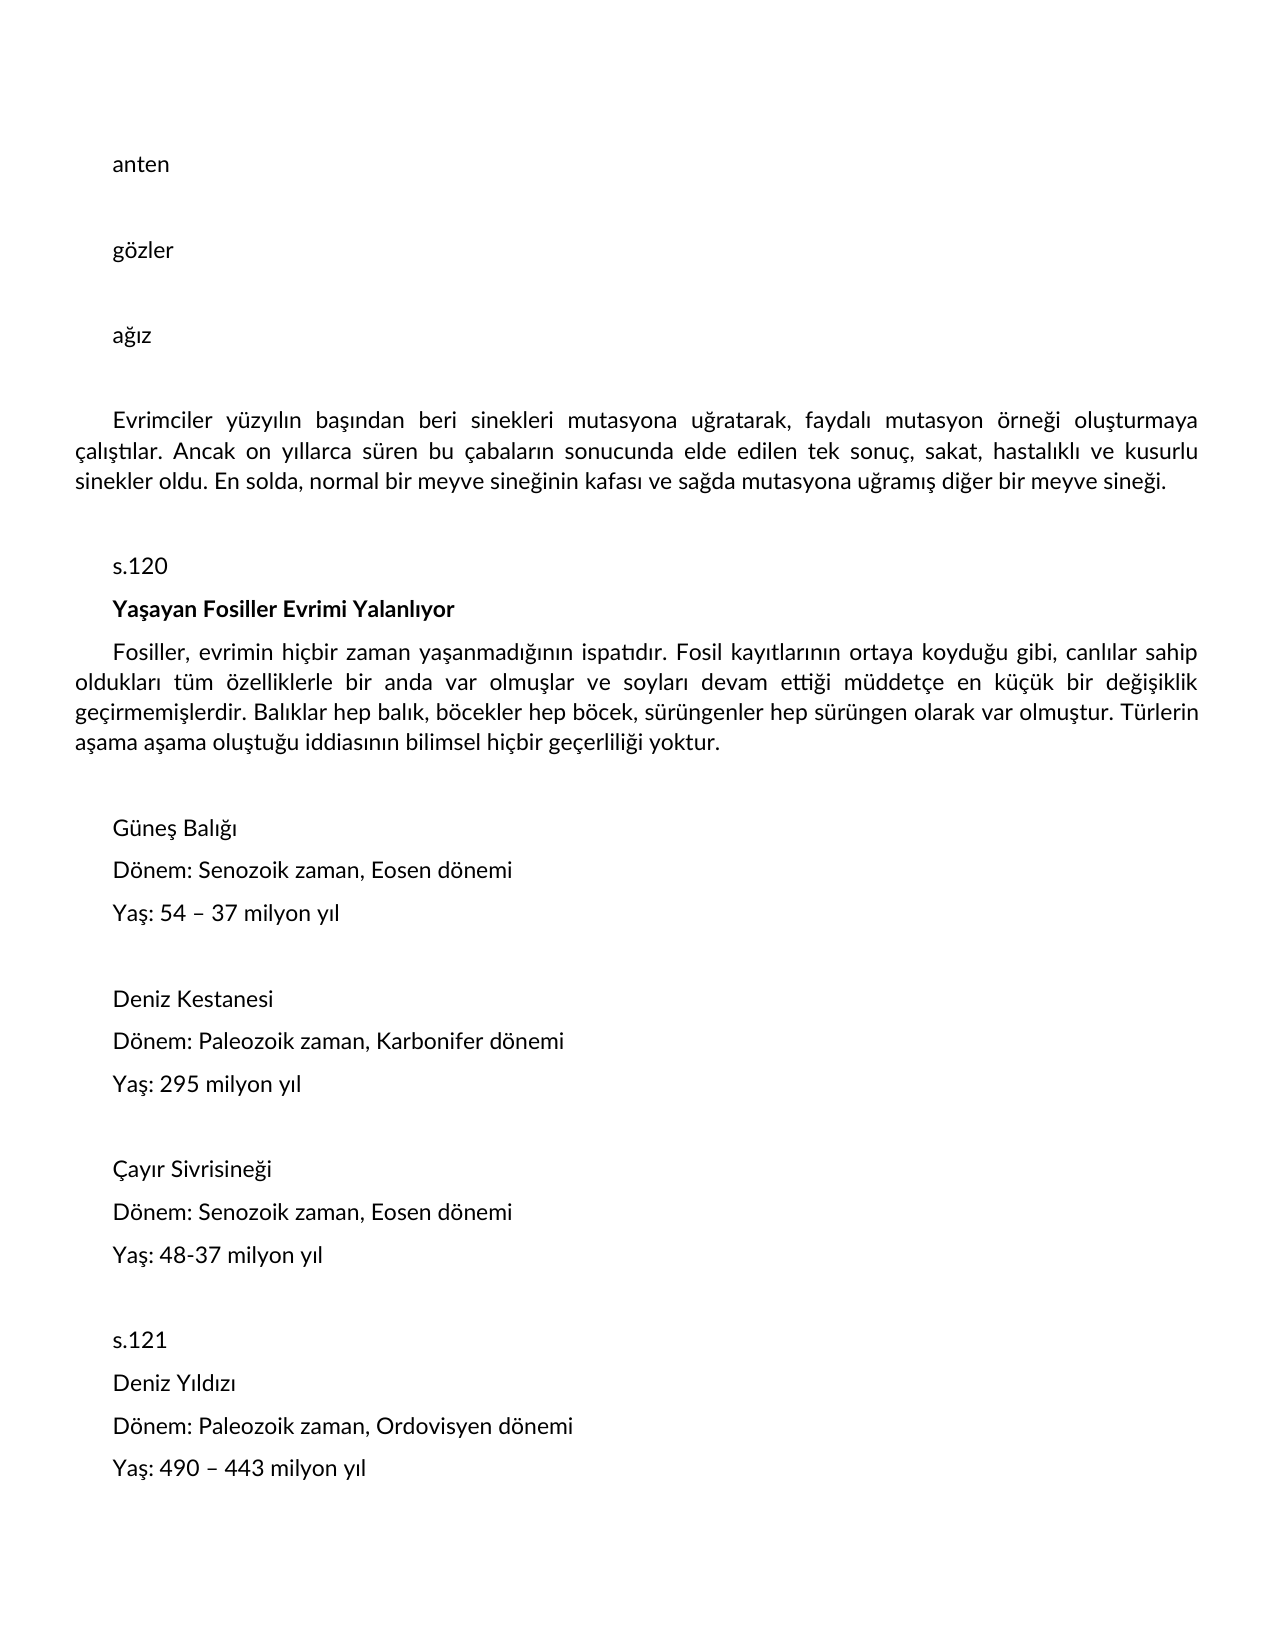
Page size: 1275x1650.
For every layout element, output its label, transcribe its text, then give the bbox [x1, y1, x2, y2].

text Yaş: 490 – 443 milyon yıl [75, 1454, 1200, 1482]
text Yaş: 54 – 37 milyon yıl [75, 899, 1200, 926]
text ağız [75, 321, 1200, 348]
text Deniz Kestanesi [75, 984, 1200, 1012]
text Fosiller, evrimin hiçbir zaman yaşanmadığının ispatıdır. Fosil kayıtlarının ortaya koyduğu gibi, canlılar sahip oldukları tüm özelliklerle bir anda var olmuşlar ve soyları devam ettiği müddetçe en küçük bir değişiklik geçirmemişlerdir. Balıklar hep balık, böcekler hep böcek, sürüngenler hep sürüngen olarak var olmuştur. Türlerin aşama aşama oluştuğu iddiasının bilimsel hiçbir geçerliliği yoktur. [75, 637, 1200, 756]
text Dönem: Senozoik zaman, Eosen dönemi [75, 856, 1200, 884]
text Çayır Sivrisineği [75, 1155, 1200, 1183]
text s.121 [75, 1326, 1200, 1353]
text Yaşayan Fosiller Evrimi Yalanlıyor [75, 595, 1200, 622]
text Yaş: 48-37 milyon yıl [75, 1241, 1200, 1268]
text Dönem: Paleozoik zaman, Ordovisyen dönemi [75, 1411, 1200, 1439]
text s.120 [75, 552, 1200, 579]
text anten [75, 150, 1200, 177]
text Yaş: 295 milyon yıl [75, 1070, 1200, 1097]
text gözler [75, 235, 1200, 263]
text Güneş Balığı [75, 813, 1200, 841]
text Dönem: Senozoik zaman, Eosen dönemi [75, 1198, 1200, 1225]
text Dönem: Paleozoik zaman, Karbonifer dönemi [75, 1027, 1200, 1054]
text Deniz Yıldızı [75, 1369, 1200, 1396]
text Evrimciler yüzyılın başından beri sinekleri mutasyona uğratarak, faydalı mutasyon örneği oluşturmaya çalıştılar. Ancak on yıllarca süren bu çabaların sonucunda elde edilen tek sonuç, sakat, hastalıklı ve kusurlu sinekler oldu. En solda, normal bir meyve sineğinin kafası ve sağda mutasyona uğramış diğer bir meyve sineği. [75, 406, 1200, 494]
